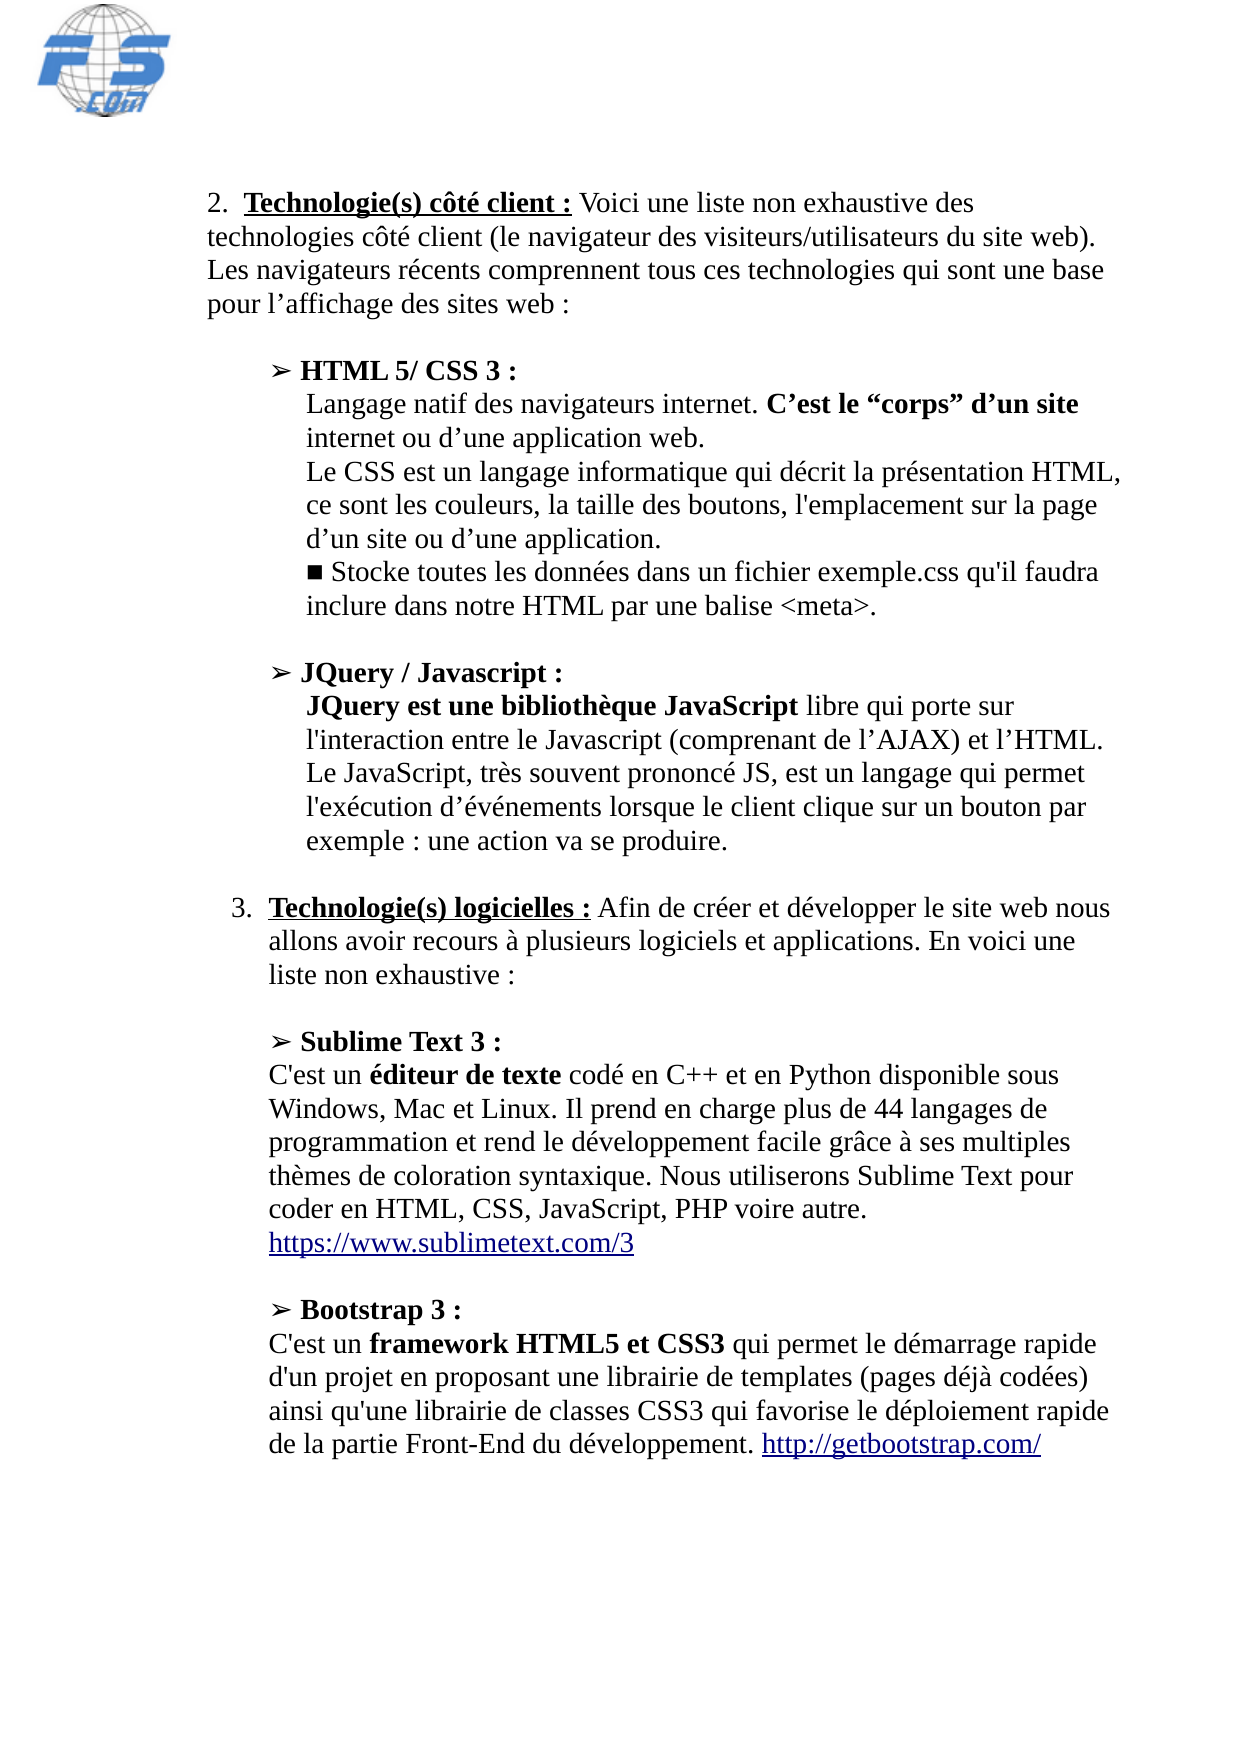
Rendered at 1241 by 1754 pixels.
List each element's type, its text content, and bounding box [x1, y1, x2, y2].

picture [0, 4, 202, 117]
list ■ Stocke toutes les données dans un fichier exemple.css qu'il faudra inclure dans notre HTML par une balise <meta>. [268, 554, 1122, 621]
list ➢ JQuery / Javascript : [231, 655, 1122, 688]
list ➢ Sublime Text 3 : [231, 1024, 1122, 1057]
list C'est un framework HTML5 et CSS3 qui permet le démarrage rapide d'un projet en proposant une librairie de templates (pages déjà codées) ainsi qu'une librairie de classes CSS3 qui favorise le déploiement rapide de la partie Front-End du développement. http://getbootstrap.com/ [231, 1326, 1122, 1460]
list Technologie(s) logicielles : Afin de créer et développer le site web nous allons avoir recours à plusieurs logiciels et applications. En voici une liste non exhaustive : [231, 890, 1122, 990]
list C'est un éditeur de texte codé en C++ et en Python disponible sous Windows, Mac et Linux. Il prend en charge plus de 44 langages de programmation et rend le développement facile grâce à ses multiples thèmes de coloration syntaxique. Nous utiliserons Sublime Text pour coder en HTML, CSS, JavaScript, PHP voire autre. https://www.sublimetext.com/3 [231, 1057, 1122, 1259]
list Langage natif des navigateurs internet. C’est le “corps” d’un site internet ou d’une application web. [268, 387, 1122, 454]
list ➢ HTML 5/ CSS 3 : [231, 353, 1122, 387]
list JQuery est une bibliothèque JavaScript libre qui porte sur l'interaction entre le Javascript (comprenant de l’AJAX) et l’HTML. Le JavaScript, très souvent prononcé JS, est un langage qui permet l'exécution d’événements lorsque le client clique sur un bouton par exemple : une action va se produire. [268, 688, 1122, 856]
text 2. Technologie(s) côté client : Voici une liste non exhaustive des technologies côté client (le navigateur des visiteurs/utilisateurs du site web). Les navigateurs récents comprennent tous ces technologies qui sont une base pour l’affichage des sites web : [118, 185, 1122, 319]
list ➢ Bootstrap 3 : [231, 1292, 1122, 1326]
list Le CSS est un langage informatique qui décrit la présentation HTML, ce sont les couleurs, la taille des boutons, l'emplacement sur la page d’un site ou d’une application. [268, 454, 1122, 554]
